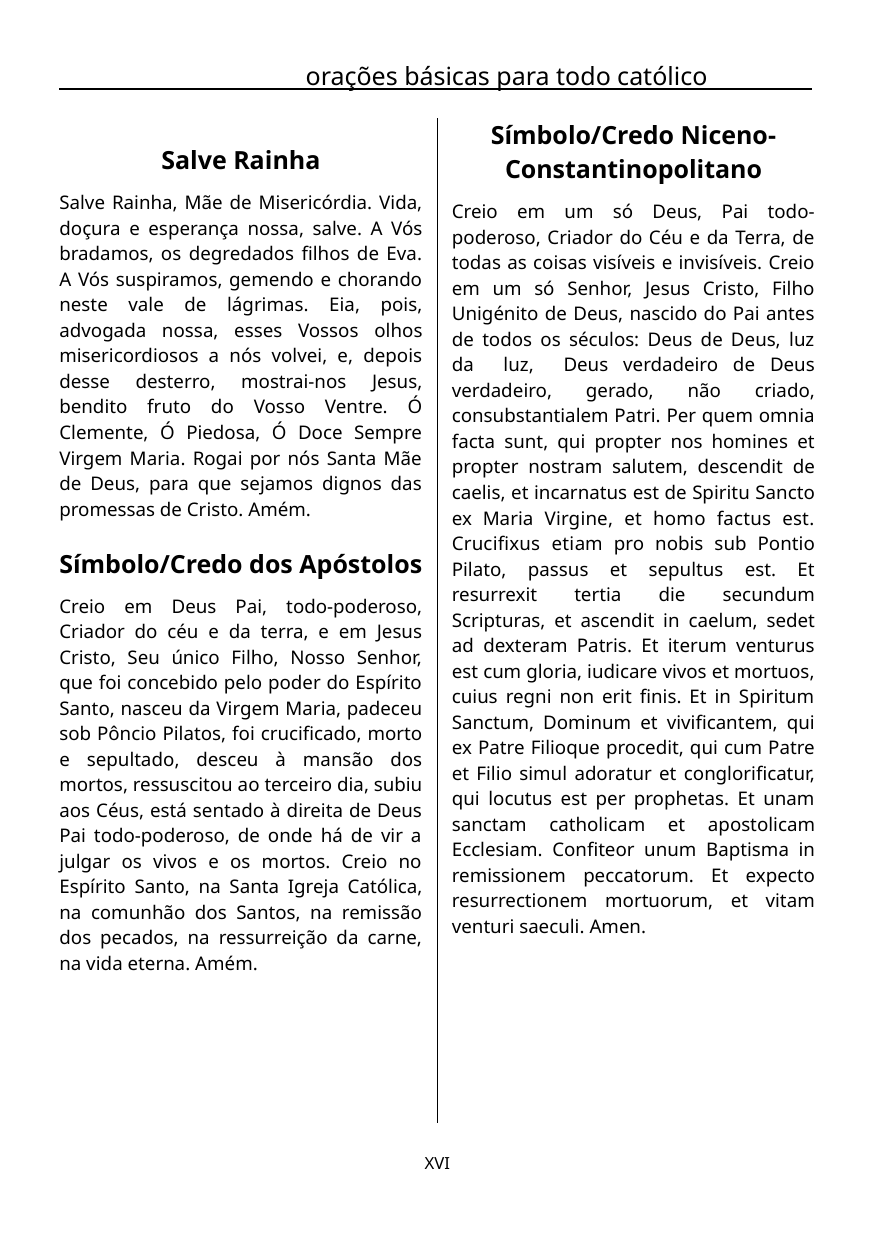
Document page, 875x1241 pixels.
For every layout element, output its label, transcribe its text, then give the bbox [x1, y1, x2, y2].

text Creio em um só Deus, Pai todo-poderoso, Criador do Céu e da Terra, de todas as coisas visíveis e invisíveis. Creio em um só Senhor, Jesus Cristo, Filho Unigénito de Deus, nascido do Pai antes de todos os séculos: Deus de Deus, luz da luz, Deus verdadeiro de Deus verdadeiro, gerado, não criado, consubstantialem Patri. Per quem omnia facta sunt, qui propter nos homines et propter nostram salutem, descendit de caelis, et incarnatus est de Spiritu Sancto ex Maria Virgine, et homo factus est. Crucifixus etiam pro nobis sub Pontio Pilato, passus et sepultus est. Et resurrexit tertia die secundum Scripturas, et ascendit in caelum, sedet ad dexteram Patris. Et iterum venturus est cum gloria, iudicare vivos et mortuos, cuius regni non erit finis. Et in Spiritum Sanctum, Dominum et vivificantem, qui ex Patre Filioque procedit, qui cum Patre et Filio simul adoratur et conglorificatur, qui locutus est per prophetas. Et unam sanctam catholicam et apostolicam Ecclesiam. Confiteor unum Baptisma in remissionem peccatorum. Et expecto resurrectionem mortuorum, et vitam venturi saeculi. Amen. [452, 199, 815, 939]
subtitle Salve Rainha [59, 143, 422, 177]
text Creio em Deus Pai, todo-poderoso, Criador do céu e da terra, e em Jesus Cristo, Seu único Filho, Nosso Senhor, que foi concebido pelo poder do Espírito Santo, nasceu da Virgem Maria, padeceu sob Pôncio Pilatos, foi crucificado, morto e sepultado, desceu à mansão dos mortos, ressuscitou ao terceiro dia, subiu aos Céus, está sentado à direita de Deus Pai todo-poderoso, de onde há de vir a julgar os vivos e os mortos. Creio no Espírito Santo, na Santa Igreja Católica, na comunhão dos Santos, na remissão dos pecados, na ressurreição da carne, na vida eterna. Amém. [59, 593, 422, 976]
subtitle Símbolo/Credo dos Apóstolos [59, 546, 422, 580]
subtitle Símbolo/Credo Niceno-Constantinopolitano [452, 118, 815, 186]
text Salve Rainha, Mãe de Misericórdia. Vida, doçura e esperança nossa, salve. A Vós bradamos, os degredados filhos de Eva. A Vós suspiramos, gemendo e chorando neste vale de lágrimas. Eia, pois, advogada nossa, esses Vossos olhos misericordiosos a nós volvei, e, depois desse desterro, mostrai-nos Jesus, bendito fruto do Vosso Ventre. Ó Clemente, Ó Piedosa, Ó Doce Sempre Virgem Maria. Rogai por nós Santa Mãe de Deus, para que sejamos dignos das promessas de Cristo. Amém. [59, 189, 422, 521]
